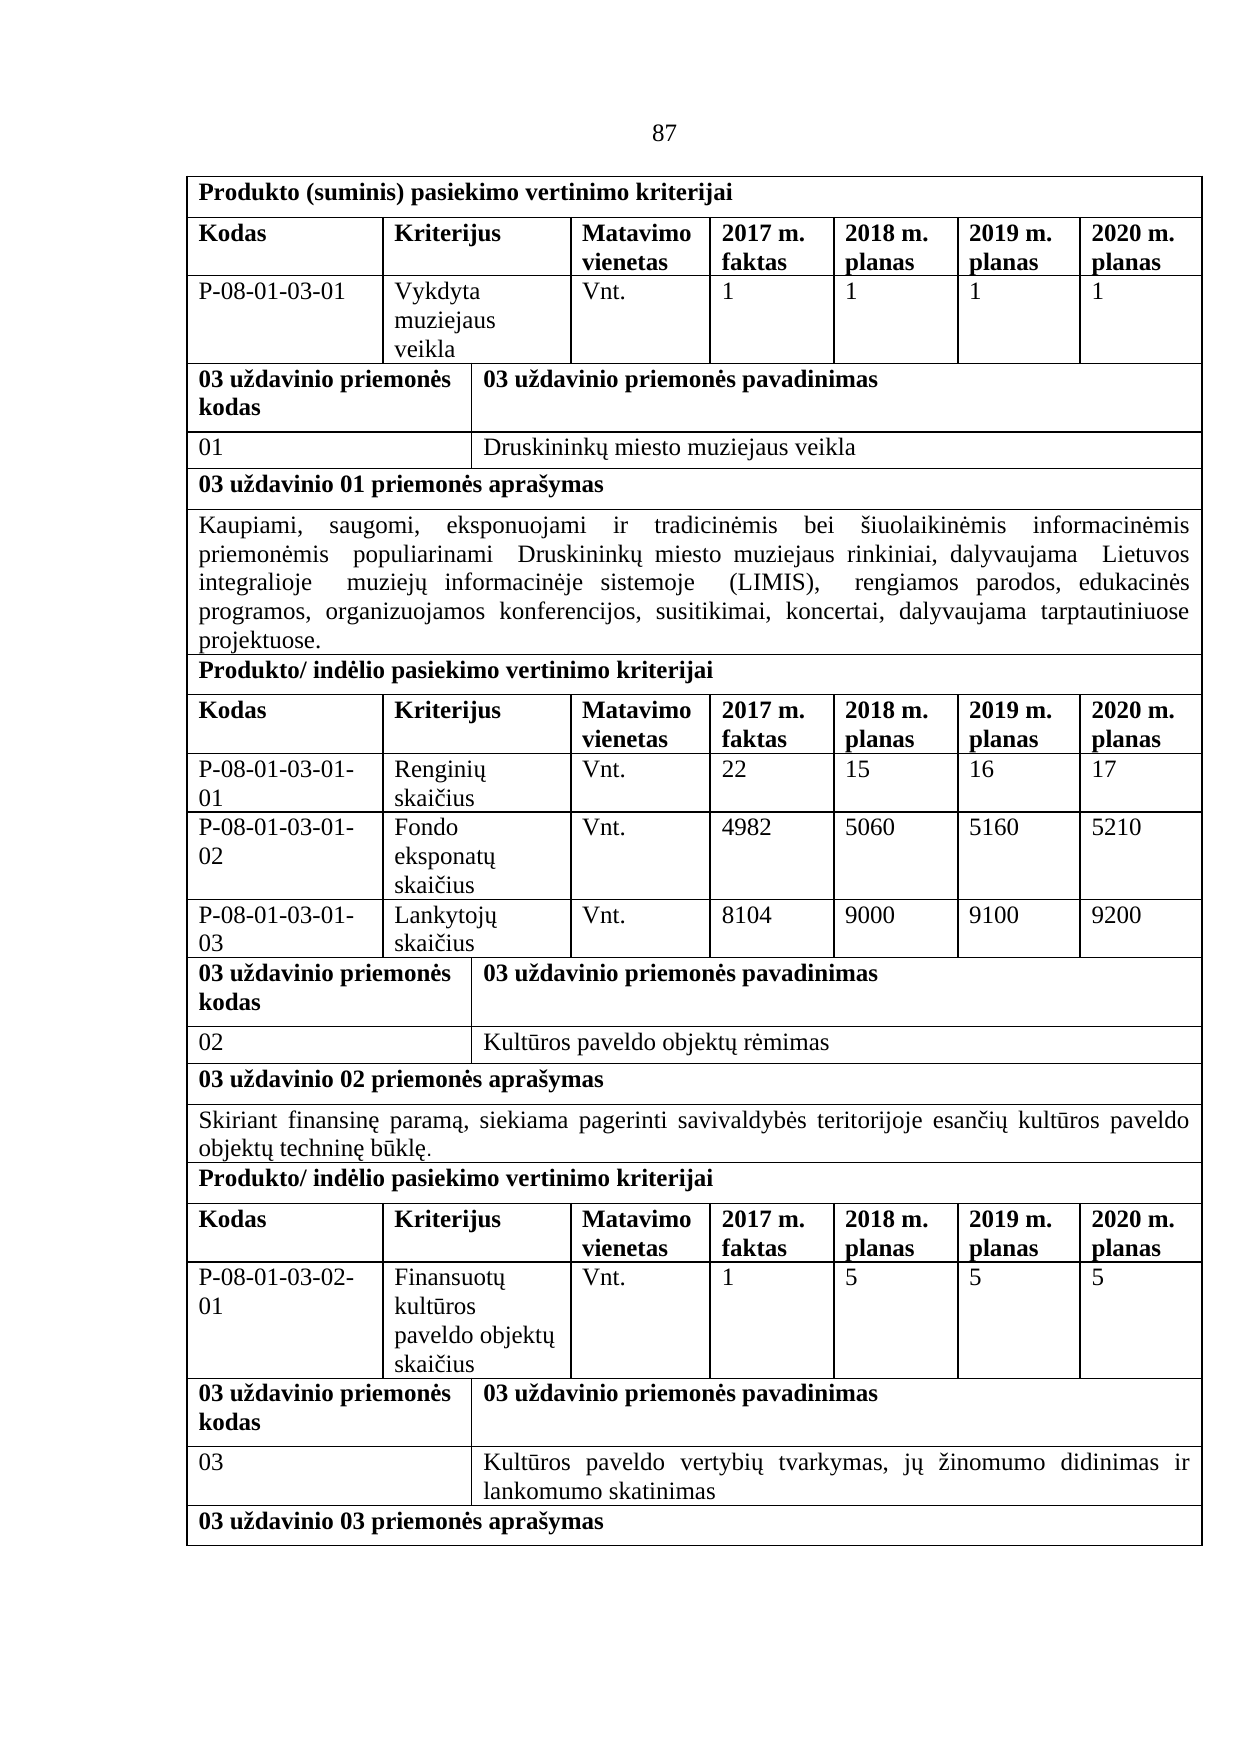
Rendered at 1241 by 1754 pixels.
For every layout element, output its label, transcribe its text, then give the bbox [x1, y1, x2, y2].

table_cell 2020 m. planas [1081, 1204, 1201, 1261]
table_cell 2019 m. planas [959, 218, 1079, 275]
table_cell 2020 m. planas [1081, 218, 1201, 275]
table_cell Fondo eksponatų skaičius [384, 813, 570, 899]
table_cell 17 [1081, 754, 1201, 811]
table_cell 5 [959, 1263, 1079, 1377]
table_cell Kriterijus [384, 218, 570, 275]
table_cell Kodas [188, 1204, 382, 1261]
table_cell Kultūros paveldo objektų rėmimas [472, 1027, 1201, 1063]
table_cell Kodas [188, 218, 382, 275]
table_cell Vnt. [572, 813, 709, 899]
table_cell 5160 [959, 813, 1079, 899]
table_cell 4982 [711, 813, 833, 899]
table_cell 2018 m. planas [835, 218, 957, 275]
table_cell Druskininkų miesto muziejaus veikla [472, 433, 1201, 468]
table_cell Vnt. [572, 276, 709, 363]
table_cell 16 [959, 754, 1079, 811]
table_cell 1 [959, 276, 1079, 363]
table_cell 15 [835, 754, 957, 811]
table_cell Produkto (suminis) pasiekimo vertinimo kriterijai [188, 177, 1201, 217]
table_cell 01 [188, 433, 471, 468]
table_cell 5060 [835, 813, 957, 899]
table_cell 1 [711, 1263, 833, 1377]
table_cell 9200 [1081, 900, 1201, 957]
table_cell Produkto/ indėlio pasiekimo vertinimo kriterijai [188, 1163, 1201, 1203]
table_cell 1 [711, 276, 833, 363]
table_cell 2017 m. faktas [711, 218, 833, 275]
table_cell Kultūros paveldo vertybių tvarkymas, jų žinomumo didinimas ir lankomumo skatinimas [472, 1447, 1201, 1505]
table_cell P-08-01-03-01-03 [188, 900, 382, 957]
table_cell 5 [1081, 1263, 1201, 1377]
table_cell 9100 [959, 900, 1079, 957]
table_cell 03 uždavinio priemonės kodas [188, 1379, 471, 1446]
table_cell 22 [711, 754, 833, 811]
table_cell 2018 m. planas [835, 1204, 957, 1261]
table_cell 03 uždavinio priemonės pavadinimas [472, 364, 1201, 431]
table_cell Kriterijus [384, 1204, 570, 1261]
table_cell Finansuotų kultūros paveldo objektų skaičius [384, 1263, 570, 1377]
table_cell Matavimo vienetas [572, 1204, 709, 1261]
table_cell 1 [1081, 276, 1201, 363]
table_cell Renginių skaičius [384, 754, 570, 811]
table_cell 02 [188, 1027, 471, 1063]
table_cell 2017 m. faktas [711, 695, 833, 753]
table_cell 03 uždavinio 02 priemonės aprašymas [188, 1064, 1201, 1104]
table_cell Vnt. [572, 1263, 709, 1377]
table_cell 2019 m. planas [959, 695, 1079, 753]
table_cell Vnt. [572, 900, 709, 957]
table_cell 03 uždavinio priemonės kodas [188, 364, 471, 431]
table_cell Matavimo vienetas [572, 695, 709, 753]
table_cell Vnt. [572, 754, 709, 811]
table_cell 03 [188, 1447, 471, 1505]
table_cell 03 uždavinio priemonės pavadinimas [472, 1379, 1201, 1446]
table_cell 5 [835, 1263, 957, 1377]
table_cell Kriterijus [384, 695, 570, 753]
table_cell 2017 m. faktas [711, 1204, 833, 1261]
table_cell 03 uždavinio 03 priemonės aprašymas [188, 1506, 1201, 1545]
table_cell Produkto/ indėlio pasiekimo vertinimo kriterijai [188, 655, 1201, 694]
table_cell P-08-01-03-01-01 [188, 754, 382, 811]
table_cell Lankytojų skaičius [384, 900, 570, 957]
table_cell Kodas [188, 695, 382, 753]
table_cell Skiriant finansinę paramą, siekiama pagerinti savivaldybės teritorijoje esančių kultūros paveldo objektų techninę būklę. [188, 1105, 1201, 1162]
table_cell 2020 m. planas [1081, 695, 1201, 753]
table_cell 8104 [711, 900, 833, 957]
table_cell P-08-01-03-01-02 [188, 813, 382, 899]
table_cell P-08-01-03-02-01 [188, 1263, 382, 1377]
table_cell 2019 m. planas [959, 1204, 1079, 1261]
table_cell 5210 [1081, 813, 1201, 899]
table_cell Vykdyta muziejaus veikla [384, 276, 570, 363]
table_cell 03 uždavinio priemonės kodas [188, 958, 471, 1026]
table_cell 2018 m. planas [835, 695, 957, 753]
table_cell 03 uždavinio priemonės pavadinimas [472, 958, 1201, 1026]
table_cell 03 uždavinio 01 priemonės aprašymas [188, 469, 1201, 509]
table_cell Kaupiami, saugomi, eksponuojami ir tradicinėmis bei šiuolaikinėmis informacinėmis priemonėmis populiarinami Druskininkų miesto muziejaus rinkiniai, dalyvaujama Lietuvos integralioje muziejų informacinėje sistemoje (LIMIS), rengiamos parodos, edukacinės programos, organizuojamos konferencijos, susitikimai, koncertai, dalyvaujama tarptautiniuose projektuose. [188, 510, 1201, 654]
table_cell P-08-01-03-01 [188, 276, 382, 363]
table_cell 1 [835, 276, 957, 363]
table_cell Matavimo vienetas [572, 218, 709, 275]
table_cell 9000 [835, 900, 957, 957]
